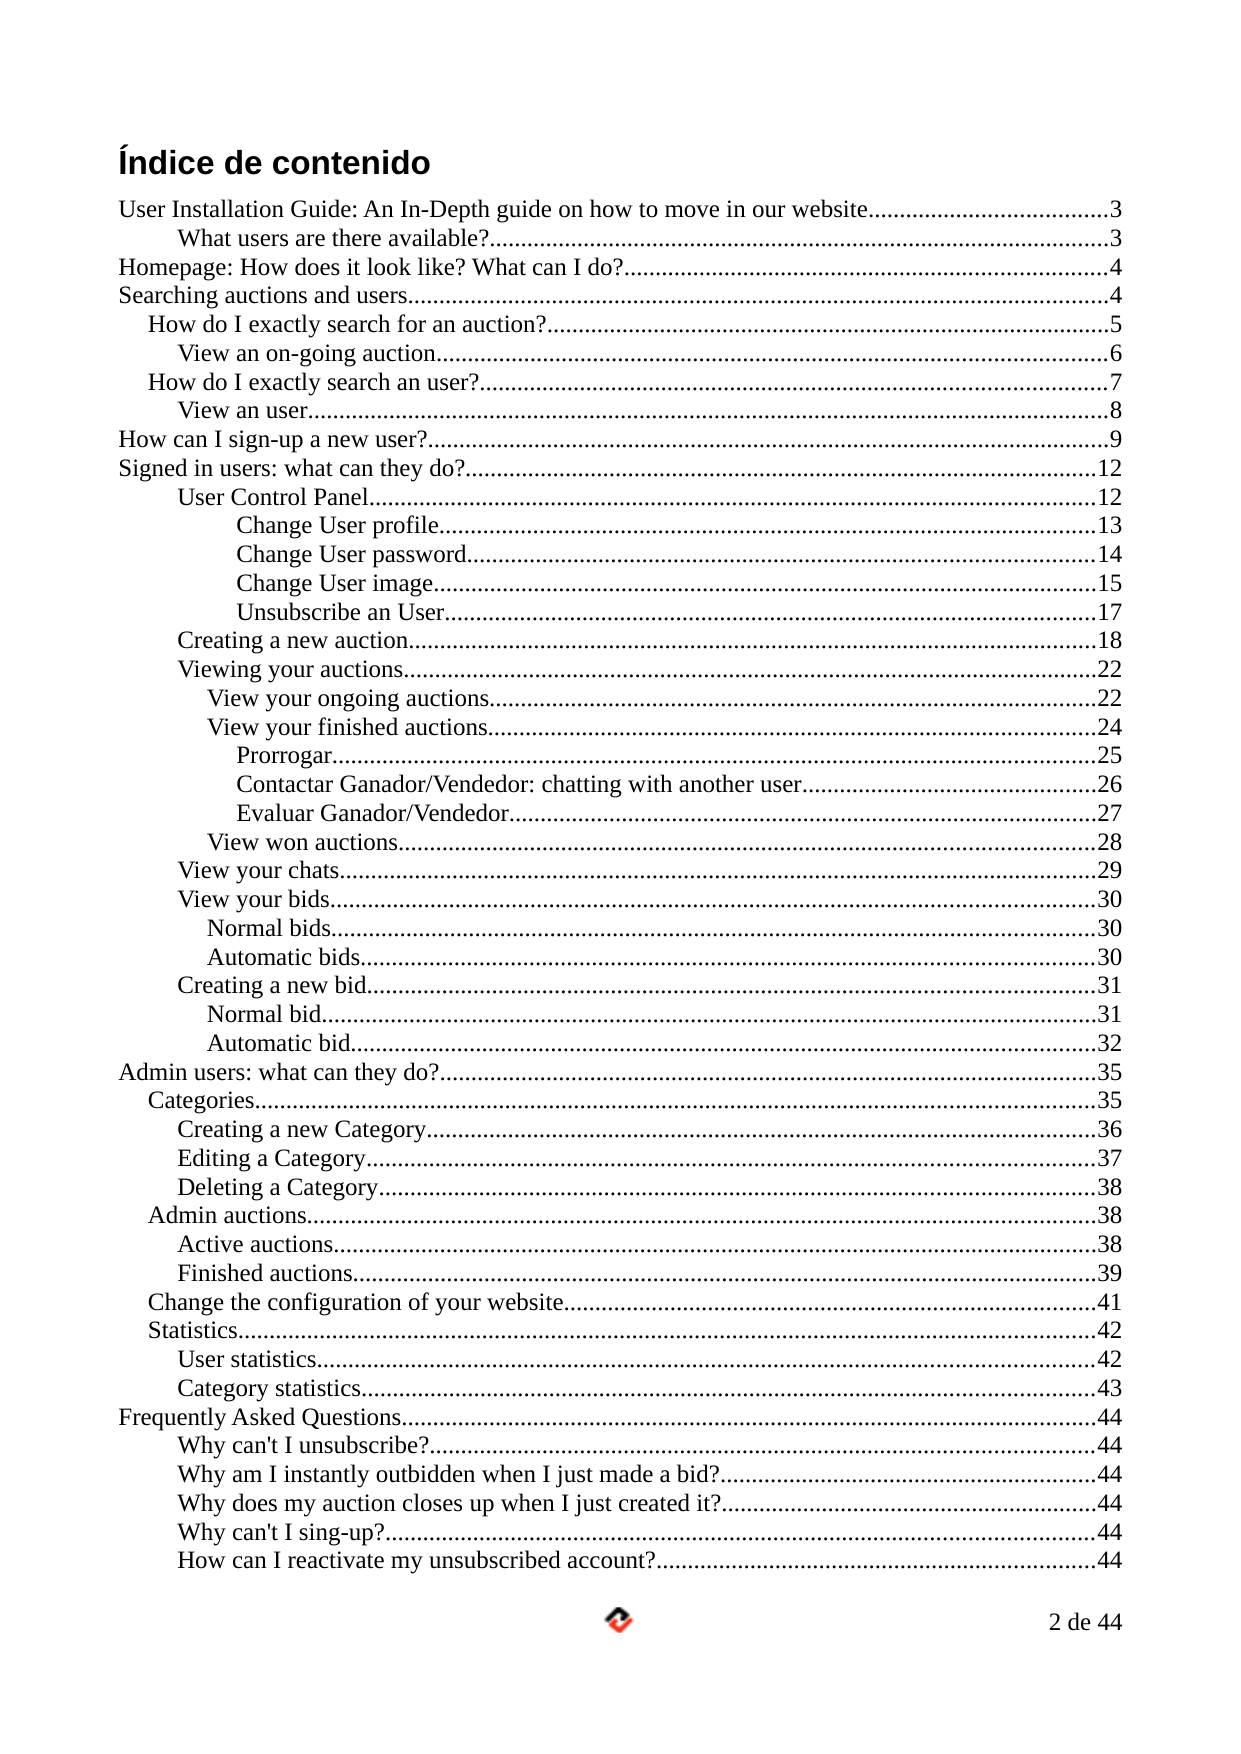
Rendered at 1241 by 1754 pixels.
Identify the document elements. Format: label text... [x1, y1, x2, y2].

text View your finished auctions 24 [207, 712, 1122, 740]
text Finished auctions 39 [177, 1258, 1122, 1287]
text How can I reactivate my unsubscribed account? 44 [177, 1545, 1122, 1574]
text Creating a new bid 31 [177, 970, 1122, 999]
text Homepage: How does it look like? What can I do? 4 [118, 252, 1122, 280]
text Admin auctions 38 [148, 1200, 1122, 1229]
text Deleting a Category 38 [177, 1172, 1122, 1200]
text Active auctions 38 [177, 1229, 1122, 1258]
text Change User image 15 [236, 568, 1122, 597]
text User Installation Guide: An In-Depth guide on how to move in our website 3 [118, 194, 1122, 223]
text Editing a Category 37 [177, 1143, 1122, 1172]
text Change User profile 13 [236, 510, 1122, 539]
text Change the configuration of your website 41 [148, 1287, 1122, 1315]
text View your chats 29 [177, 855, 1122, 884]
text Viewing your auctions 22 [177, 654, 1122, 683]
text Categories 35 [148, 1085, 1122, 1114]
text View your bids 30 [177, 884, 1122, 913]
text Contactar Ganador/Vendedor: chatting with another user 26 [236, 769, 1122, 798]
text Evaluar Ganador/Vendedor 27 [236, 798, 1122, 827]
text Normal bids 30 [207, 913, 1122, 942]
text Signed in users: what can they do? 12 [118, 453, 1122, 482]
text Category statistics 43 [177, 1373, 1122, 1402]
text How can I sign-up a new user? 9 [118, 424, 1122, 453]
text Frequently Asked Questions 44 [118, 1402, 1122, 1430]
text How do I exactly search an user? 7 [148, 367, 1122, 395]
text Automatic bids 30 [207, 942, 1122, 970]
text Automatic bid 32 [207, 1028, 1122, 1057]
text Why am I instantly outbidden when I just made a bid? 44 [177, 1459, 1122, 1488]
text Admin users: what can they do? 35 [118, 1057, 1122, 1085]
text Why does my auction closes up when I just created it? 44 [177, 1488, 1122, 1517]
text View won auctions 28 [207, 827, 1122, 855]
text Why can't I sing-up? 44 [177, 1517, 1122, 1545]
text View an user 8 [177, 395, 1122, 424]
text Normal bid 31 [207, 999, 1122, 1028]
text What users are there available? 3 [177, 223, 1122, 252]
text Why can't I unsubscribe? 44 [177, 1430, 1122, 1459]
text User Control Panel 12 [177, 482, 1122, 510]
text Change User password 14 [236, 539, 1122, 568]
text Searching auctions and users 4 [118, 280, 1122, 309]
subtitle Índice de contenido [118, 143, 1122, 182]
text Prorrogar 25 [236, 740, 1122, 769]
text User statistics 42 [177, 1344, 1122, 1373]
text Creating a new Category 36 [177, 1114, 1122, 1143]
text Statistics 42 [148, 1315, 1122, 1344]
text Creating a new auction 18 [177, 625, 1122, 654]
text View your ongoing auctions 22 [207, 683, 1122, 712]
text View an on-going auction 6 [177, 338, 1122, 367]
text How do I exactly search for an auction? 5 [148, 309, 1122, 338]
text Unsubscribe an User 17 [236, 597, 1122, 625]
